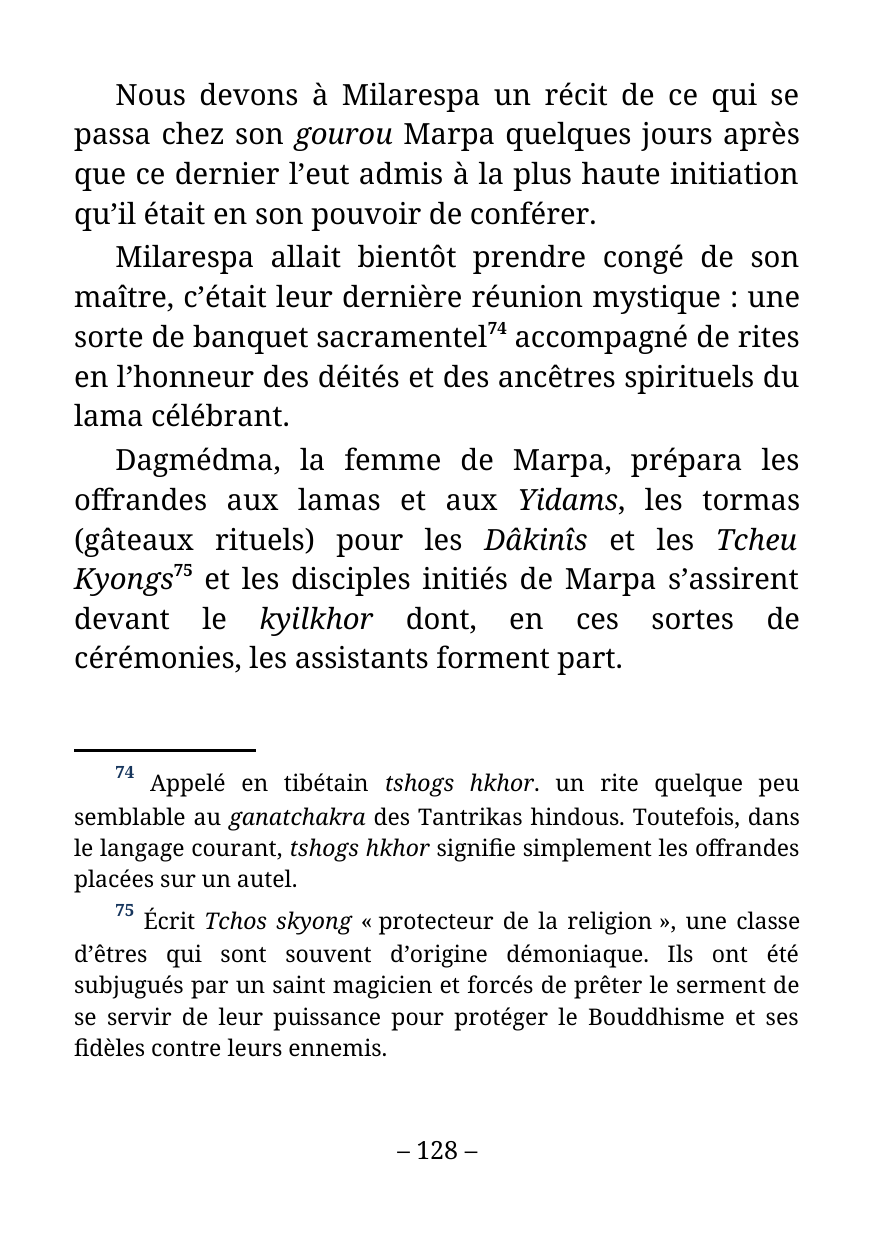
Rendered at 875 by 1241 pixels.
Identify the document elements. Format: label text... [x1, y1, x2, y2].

text Nous devons à Milarespa un récit de ce qui se passa chez son gourou Marpa quelques jours après que ce dernier l’eut admis à la plus haute initiation qu’il était en son pouvoir de conférer. [74, 74, 800, 233]
text Écrit Tchos skyong « protecteur de la religion », une classe d’êtres qui sont souvent d’origine démoniaque. Ils ont été subjugués par un saint magicien et forcés de prêter le serment de se servir de leur puissance pour protéger le Bouddhisme et ses fidèles contre leurs ennemis. [74, 898, 800, 1063]
text Appelé en tibétain tshogs hkhor. un rite quelque peu semblable au ganatchakra des Tantrikas hindous. Toutefois, dans le langage courant, tshogs hkhor signifie simplement les offrandes placées sur un autel. [74, 761, 800, 894]
text Dagmédma, la femme de Marpa, prépara les offrandes aux lamas et aux Yidams, les tormas (gâteaux rituels) pour les Dâkinîs et les Tcheu Kyongs et les disciples initiés de Marpa s’assirent devant le kyilkhor dont, en ces sortes de cérémonies, les assistants forment part. [74, 439, 800, 677]
text Milarespa allait bientôt prendre congé de son maître, c’était leur dernière réunion mystique : une sorte de banquet sacramentel accompagné de rites en l’honneur des déités et des ancêtres spirituels du lama célébrant. [74, 237, 800, 435]
